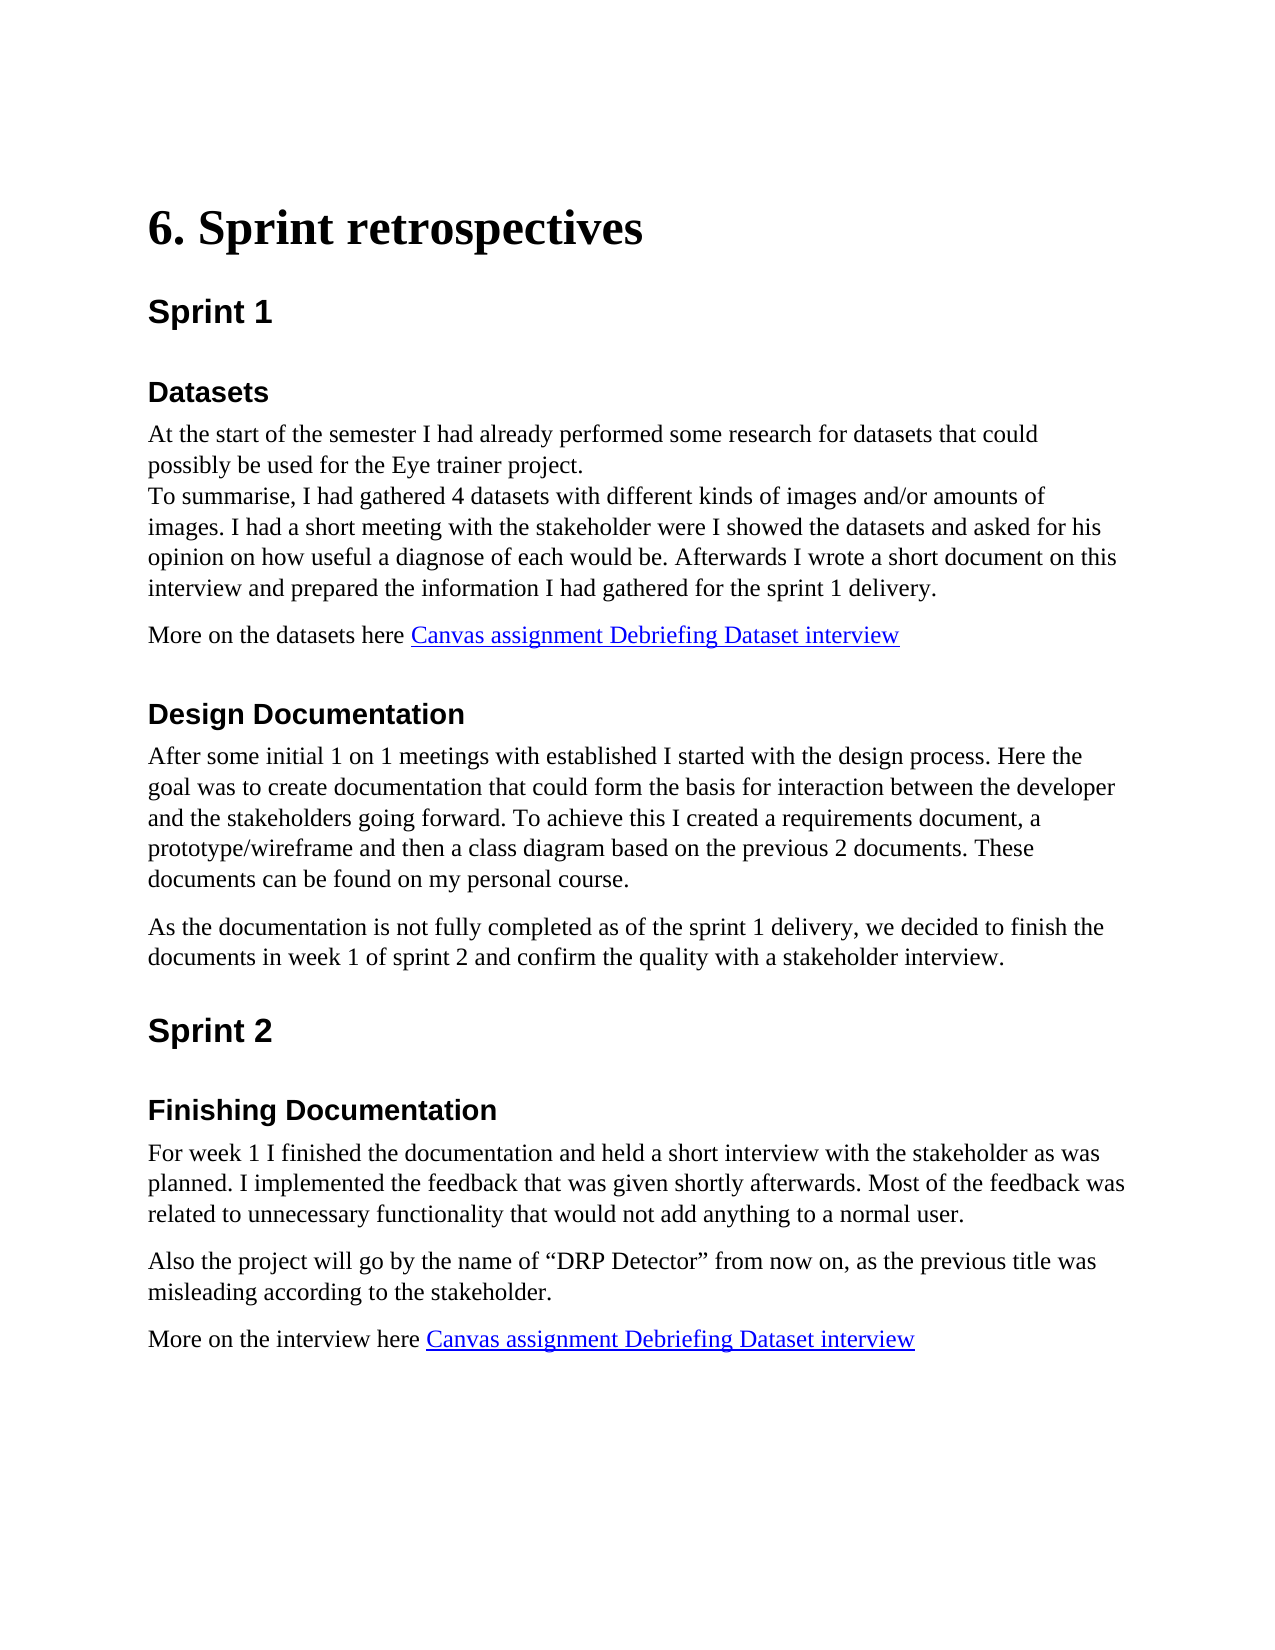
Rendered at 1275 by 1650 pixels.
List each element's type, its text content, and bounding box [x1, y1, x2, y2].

text At the start of the semester I had already performed some research for datasets that could possibly be used for the Eye trainer project. To summarise, I had gathered 4 datasets with different kinds of images and/or amounts of images. I had a short meeting with the stakeholder were I showed the datasets and asked for his opinion on how useful a diagnose of each would be. Afterwards I wrote a short document on this interview and prepared the information I had gathered for the sprint 1 delivery. [148, 419, 1127, 602]
subtitle Design Documentation [148, 697, 1127, 731]
subtitle Finishing Documentation [148, 1093, 1127, 1127]
text Also the project will go by the name of “DRP Detector” from now on, as the previous title was misleading according to the stakeholder. [148, 1246, 1127, 1306]
subtitle Sprint 1 [148, 292, 1127, 331]
text After some initial 1 on 1 meetings with established I started with the design process. Here the goal was to create documentation that could form the basis for interaction between the developer and the stakeholders going forward. To achieve this I created a requirements document, a prototype/wireframe and then a class diagram based on the previous 2 documents. These documents can be found on my personal course. [148, 741, 1127, 893]
subtitle Datasets [148, 375, 1127, 409]
text More on the interview here Canvas assignment Debriefing Dataset interview [148, 1324, 1127, 1353]
subtitle 6. Sprint retrospectives [148, 198, 1127, 255]
subtitle Sprint 2 [148, 1011, 1127, 1049]
text More on the datasets here Canvas assignment Debriefing Dataset interview [148, 621, 1127, 649]
text For week 1 I finished the documentation and held a short interview with the stakeholder as was planned. I implemented the feedback that was given shortly afterwards. Most of the feedback was related to unnecessary functionality that would not add anything to a normal user. [148, 1138, 1127, 1228]
text As the documentation is not fully completed as of the sprint 1 delivery, we decided to finish the documents in week 1 of sprint 2 and confirm the quality with a stakeholder interview. [148, 912, 1127, 971]
